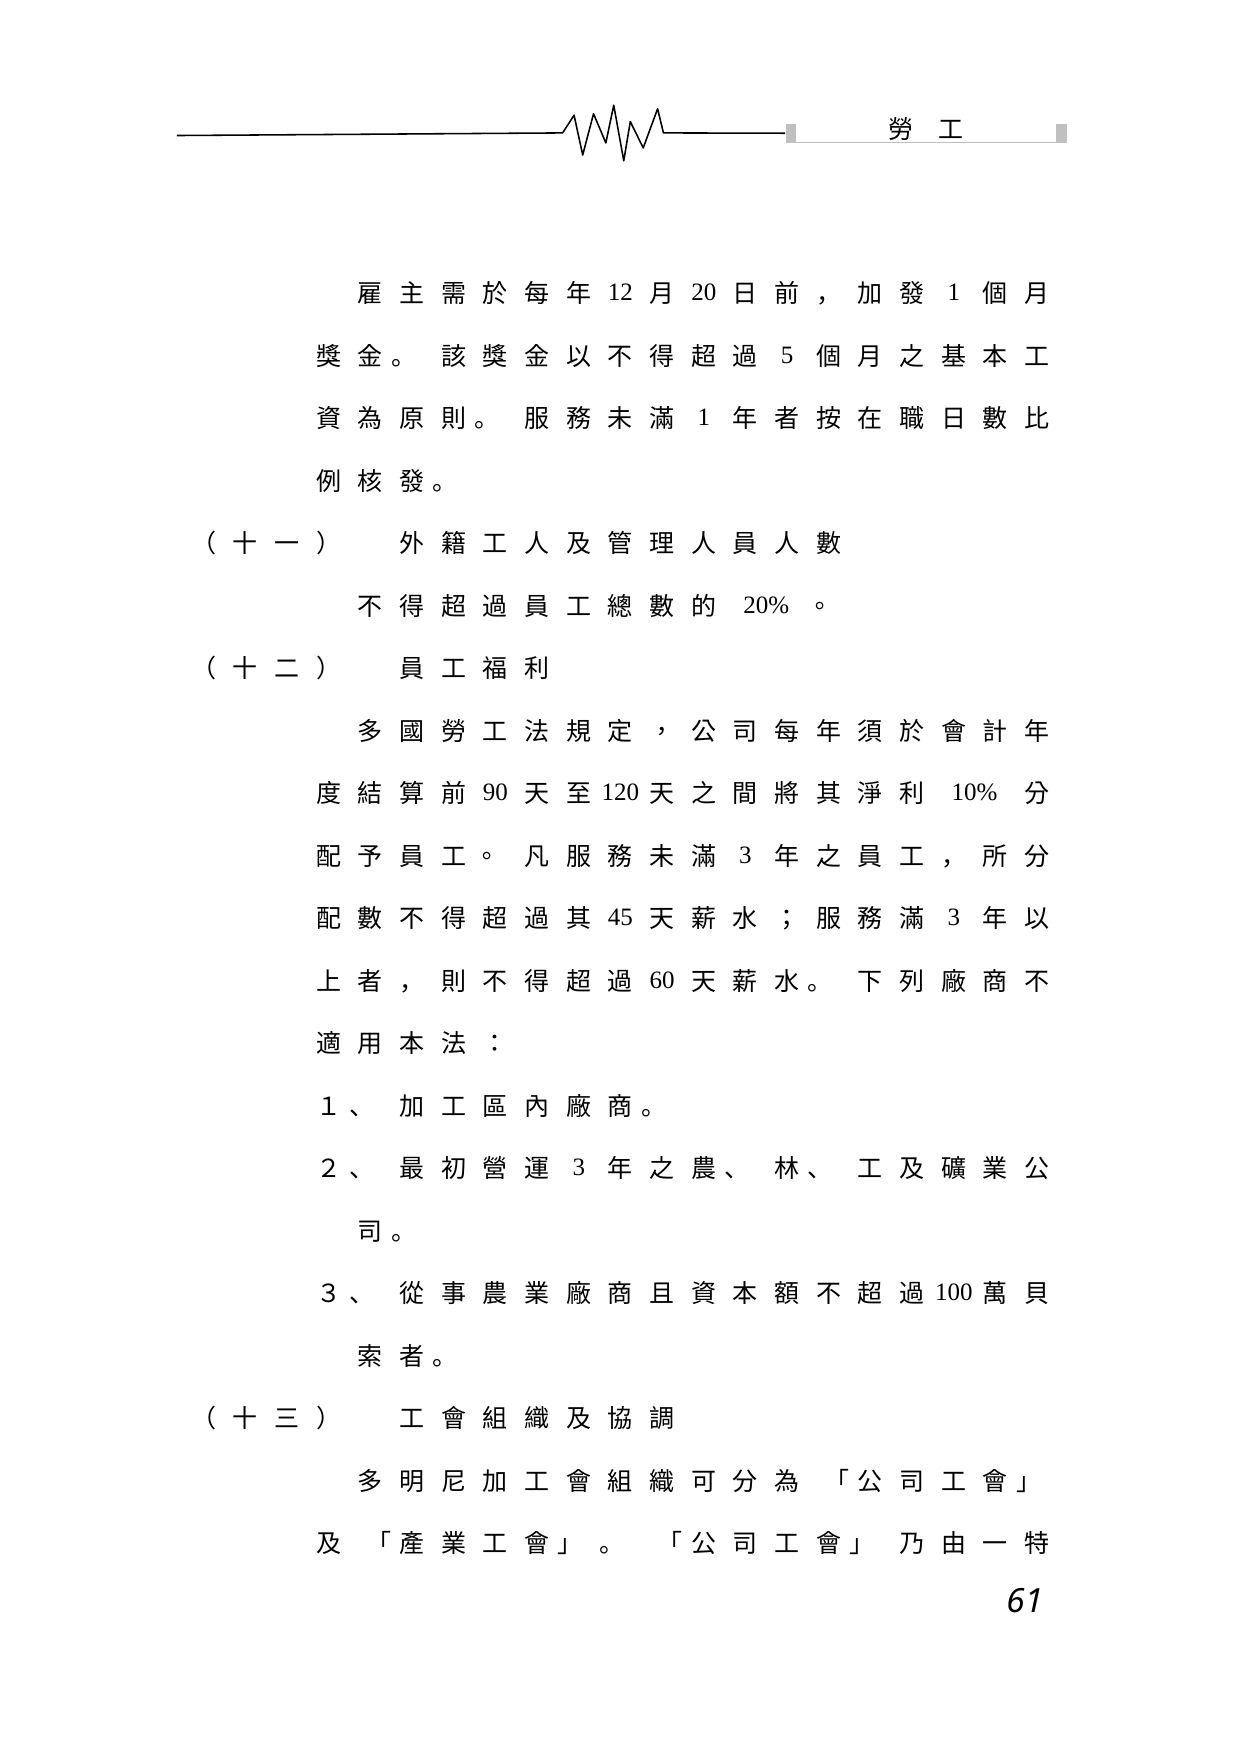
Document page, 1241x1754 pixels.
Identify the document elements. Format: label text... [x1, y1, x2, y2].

text （十三） 工會組織及協調 [183, 1375, 1058, 1438]
text （十一） 外籍工人及管理人員人數 [183, 500, 1058, 563]
text （十二） 員工福利 [183, 625, 1058, 688]
text 多國勞工法規定，公司每年須於會計年度結算前90天至120天之間將其淨利10%分配予員工。凡服務未滿3年之員工，所分配數不得超過其45天薪水；服務滿3年以上者，則不得超過60天薪水。下列廠商不適用本法： [281, 688, 1058, 1063]
text 不得超過員工總數的20%。 [281, 563, 1058, 625]
text ３、從事農業廠商且資本額不超過100萬貝索者。 [281, 1250, 1058, 1375]
text ２、最初營運3年之農、林、工及礦業公司。 [281, 1125, 1058, 1250]
text 雇主需於每年12月20日前，加發1個月獎金。該獎金以不得超過5個月之基本工資為原則。服務未滿1年者按在職日數比例核發。 [281, 250, 1058, 500]
text １、加工區內廠商。 [281, 1063, 1058, 1125]
text 多明尼加工會組織可分為「公司工會」及「產業工會」。「公司工會」乃由一特 [281, 1438, 1058, 1563]
